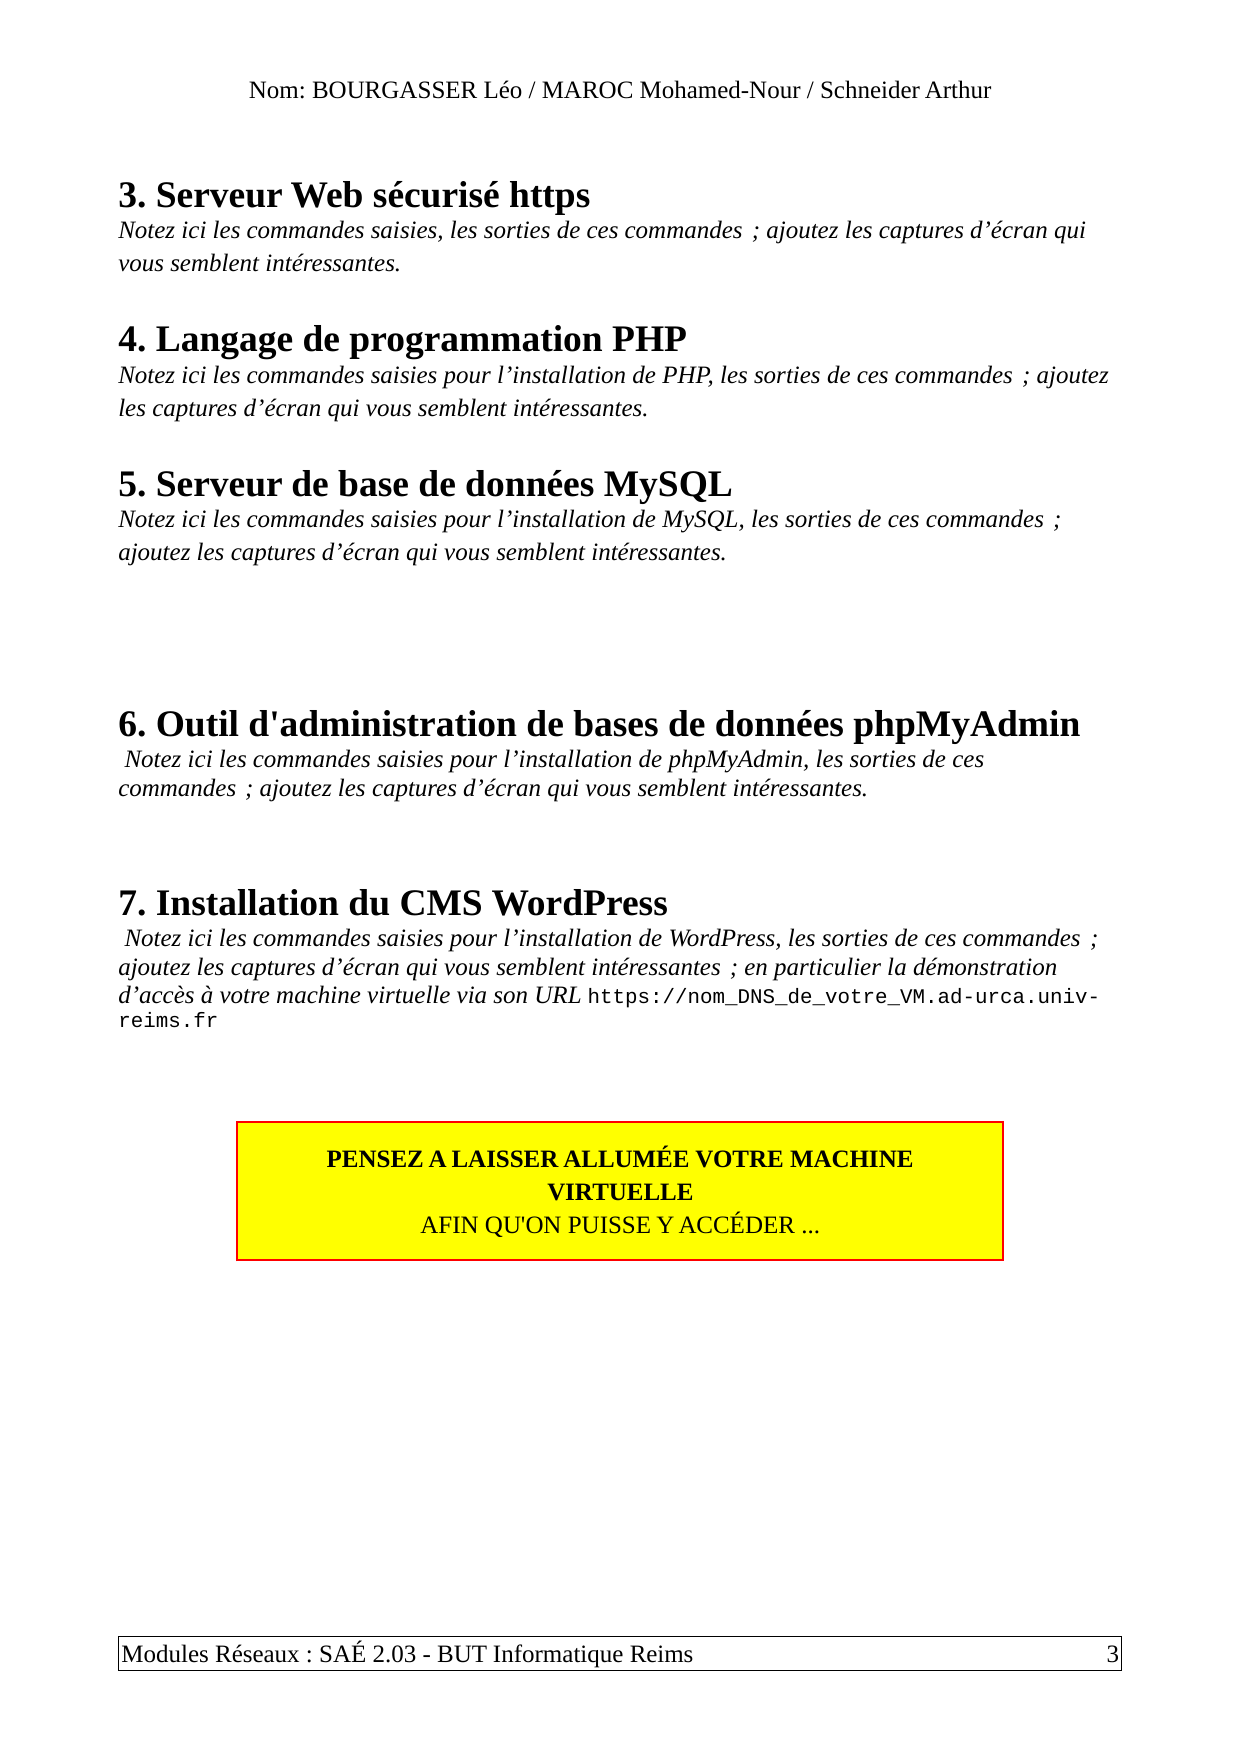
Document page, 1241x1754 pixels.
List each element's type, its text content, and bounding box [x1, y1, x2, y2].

text PENSEZ A LAISSER ALLUMÉE VOTRE MACHINE VIRTUELLE AFIN QU'ON PUISSE Y ACCÉDER ... [238, 1123, 1002, 1259]
subtitle 7. Installation du CMS WordPress [118, 880, 1122, 923]
text Notez ici les commandes saisies pour l’installation de MySQL, les sorties de ces commandes ; ajoutez les captures d’écran qui vous semblent intéressantes. [118, 504, 1122, 566]
text Notez ici les commandes saisies pour l’installation de WordPress, les sorties de ces commandes ; ajoutez les captures d’écran qui vous semblent intéressantes ; en particulier la démonstration d’accès à votre machine virtuelle via son URL https://nom_DNS_de_votre_VM.ad-urca.univ-reims.fr [118, 923, 1122, 1034]
subtitle 6. Outil d'administration de bases de données phpMyAdmin [118, 701, 1122, 744]
subtitle 5. Serveur de base de données MySQL [118, 461, 1122, 504]
subtitle 4. Langage de programmation PHP [118, 317, 1122, 360]
subtitle 3. Serveur Web sécurisé https [118, 172, 1122, 215]
text Notez ici les commandes saisies, les sorties de ces commandes ; ajoutez les captures d’écran qui vous semblent intéressantes. [118, 215, 1122, 277]
text Notez ici les commandes saisies pour l’installation de phpMyAdmin, les sorties de ces commandes ; ajoutez les captures d’écran qui vous semblent intéressantes. [118, 744, 1122, 802]
text Notez ici les commandes saisies pour l’installation de PHP, les sorties de ces commandes ; ajoutez les captures d’écran qui vous semblent intéressantes. [118, 360, 1122, 421]
